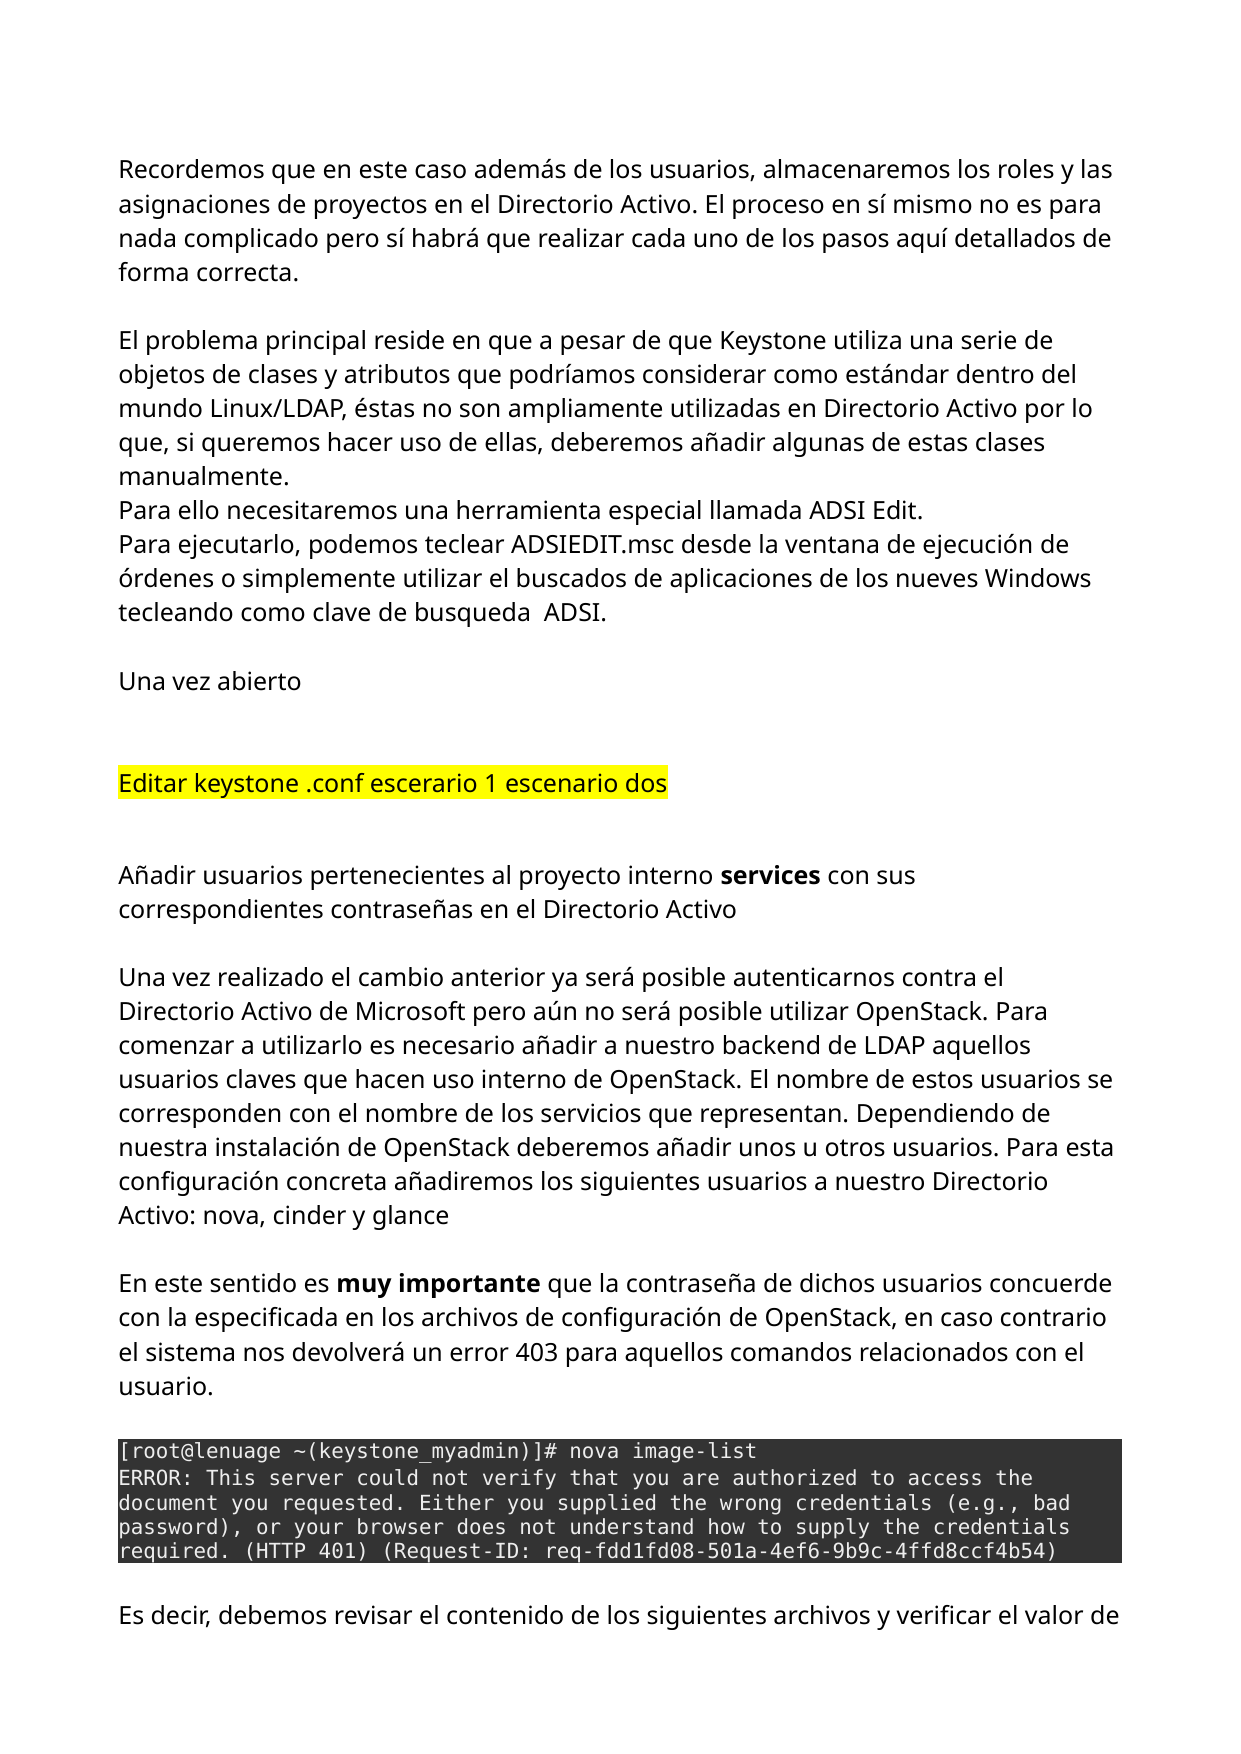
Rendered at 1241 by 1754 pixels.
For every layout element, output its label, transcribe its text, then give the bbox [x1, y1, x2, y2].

text Una vez realizado el cambio anterior ya será posible autenticarnos contra el Directorio Activo de Microsoft pero aún no será posible utilizar OpenStack. Para comenzar a utilizarlo es necesario añadir a nuestro backend de LDAP aquellos usuarios claves que hacen uso interno de OpenStack. El nombre de estos usuarios se corresponden con el nombre de los servicios que representan. Dependiendo de nuestra instalación de OpenStack deberemos añadir unos u otros usuarios. Para esta configuración concreta añadiremos los siguientes usuarios a nuestro Directorio Activo: nova, cinder y glance [118, 959, 1122, 1232]
text Editar keystone .conf escerario 1 escenario dos [118, 765, 1122, 799]
text Para ejecutarlo, podemos teclear ADSIEDIT.msc desde la ventana de ejecución de órdenes o simplemente utilizar el buscados de aplicaciones de los nueves Windows tecleando como clave de busqueda ADSI. [118, 527, 1122, 629]
text Una vez abierto [118, 663, 1122, 697]
text [root@lenuage ~(keystone_myadmin)]# nova image-list [118, 1439, 1122, 1463]
text ERROR: This server could not verify that you are authorized to access the document you requested. Either you supplied the wrong credentials (e.g., bad password), or your browser does not understand how to supply the credentials required. (HTTP 401) (Request-ID: req-fdd1fd08-501a-4ef6-9b9c-4ffd8ccf4b54) [118, 1466, 1122, 1563]
text El problema principal reside en que a pesar de que Keystone utiliza una serie de objetos de clases y atributos que podríamos considerar como estándar dentro del mundo Linux/LDAP, éstas no son ampliamente utilizadas en Directorio Activo por lo que, si queremos hacer uso de ellas, deberemos añadir algunas de estas clases manualmente. [118, 322, 1122, 493]
text En este sentido es muy importante que la contraseña de dichos usuarios concuerde con la especificada en los archivos de configuración de OpenStack, en caso contrario el sistema nos devolverá un error 403 para aquellos comandos relacionados con el usuario. [118, 1266, 1122, 1402]
text Añadir usuarios pertenecientes al proyecto interno services con sus correspondientes contraseñas en el Directorio Activo [118, 857, 1122, 925]
text Recordemos que en este caso además de los usuarios, almacenaremos los roles y las asignaciones de proyectos en el Directorio Activo. El proceso en sí mismo no es para nada complicado pero sí habrá que realizar cada uno de los pasos aquí detallados de forma correcta. [118, 152, 1122, 288]
text Para ello necesitaremos una herramienta especial llamada ADSI Edit. [118, 493, 1122, 527]
text Es decir, debemos revisar el contenido de los siguientes archivos y verificar el valor de [118, 1598, 1122, 1632]
